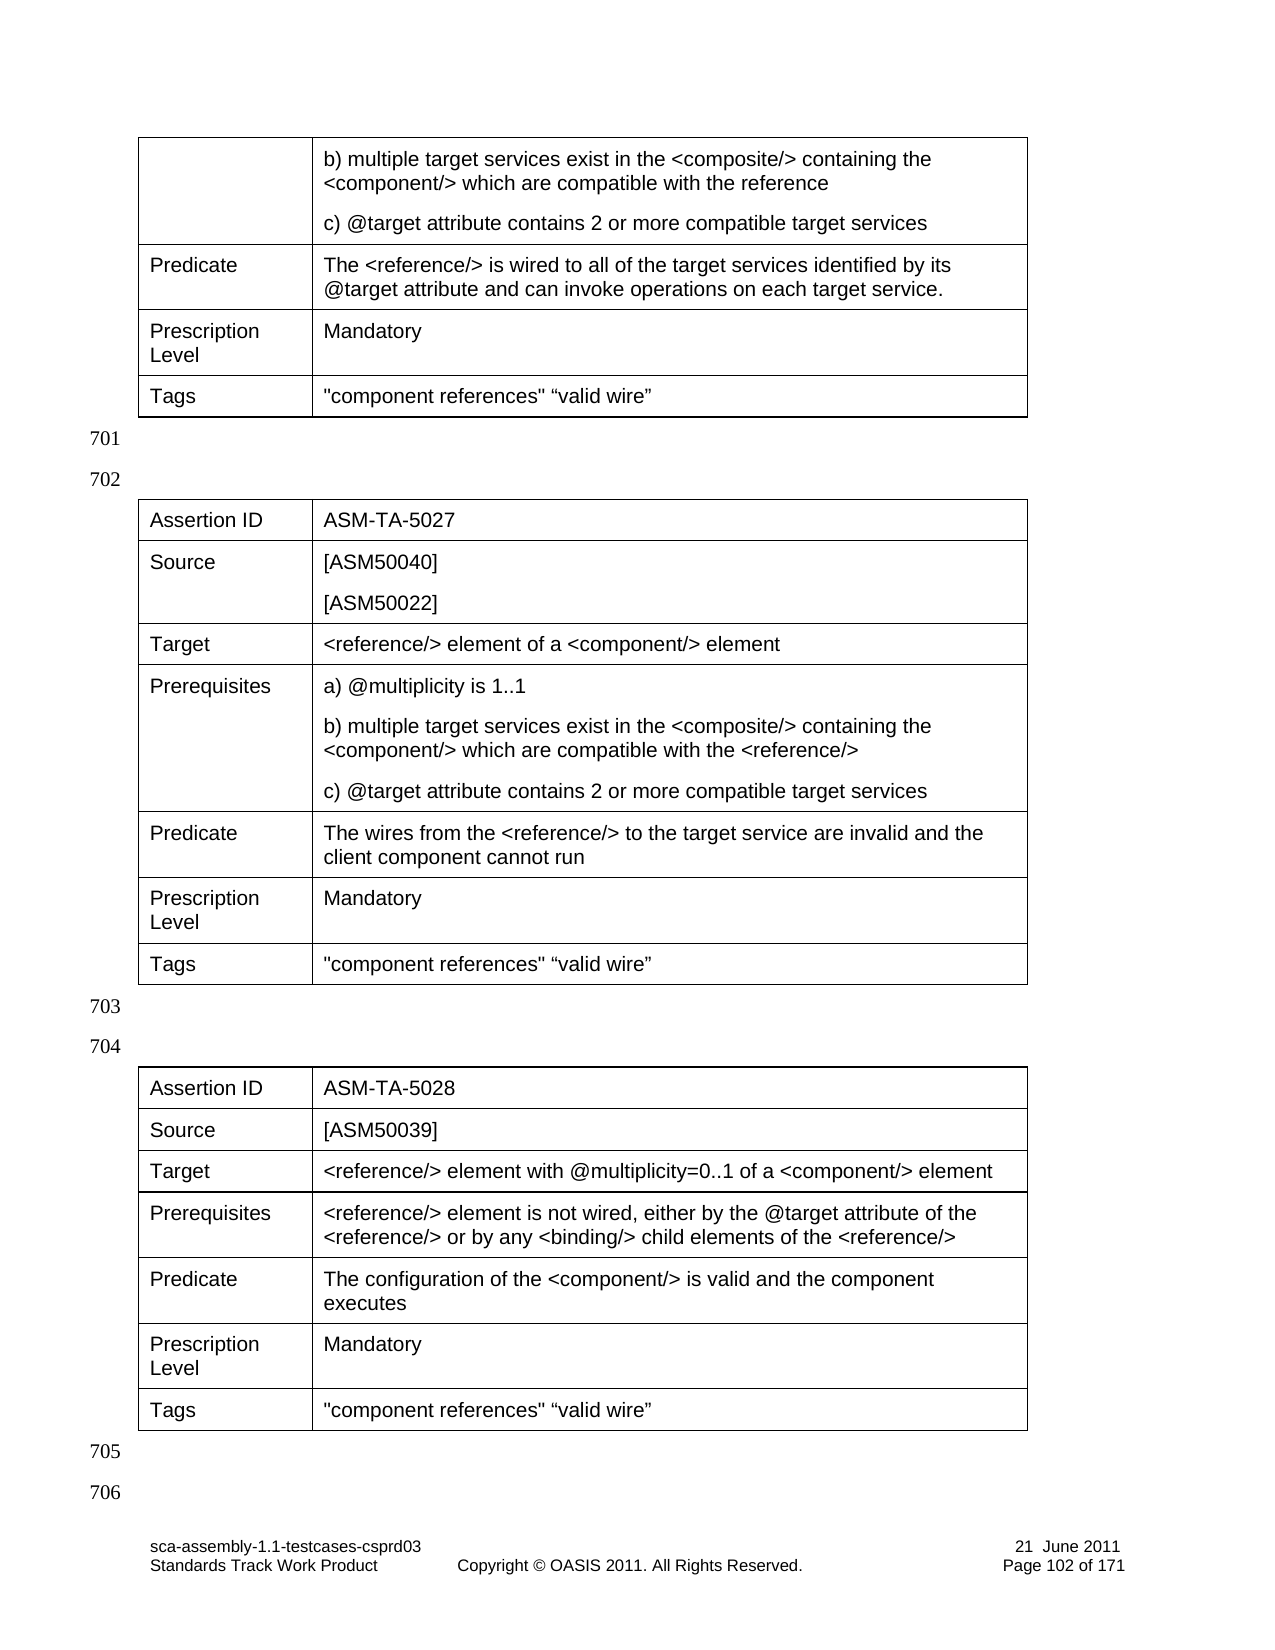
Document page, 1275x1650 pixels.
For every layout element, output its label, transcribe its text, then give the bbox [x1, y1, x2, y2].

table_cell Prescription Level [139, 1324, 312, 1388]
table_cell The configuration of the <component/> is valid and the component executes [313, 1258, 1027, 1323]
table_cell The <reference/> is wired to all of the target services identified by its @target attribute and can invoke operations on each target service. [313, 245, 1027, 309]
table_cell [ASM50040] [ASM50022] [313, 541, 1027, 623]
table_cell Predicate [139, 1258, 312, 1323]
table_cell <reference/> element with @multiplicity=0..1 of a <component/> element [313, 1151, 1027, 1191]
table_cell Source [139, 1109, 312, 1150]
table_cell Prerequisites [139, 665, 312, 811]
table_cell Prerequisites [139, 1193, 312, 1257]
table_cell <reference/> element of a <component/> element [313, 624, 1027, 664]
table_cell Source [139, 541, 312, 623]
table_cell b) multiple target services exist in the <composite/> containing the <component/> which are compatible with the reference c) @target attribute contains 2 or more compatible target services [313, 138, 1027, 243]
table_cell Prescription Level [139, 878, 312, 942]
table_cell [139, 138, 312, 243]
table_cell Prescription Level [139, 310, 312, 375]
table_header ASM-TA-5027 [313, 500, 1027, 540]
table_cell Mandatory [313, 1324, 1027, 1388]
table_cell Mandatory [313, 878, 1027, 942]
table_header Assertion ID [139, 500, 312, 540]
table_cell "component references" “valid wire” [313, 376, 1027, 416]
table_header Assertion ID [139, 1068, 312, 1108]
table_cell <reference/> element is not wired, either by the @target attribute of the <reference/> or by any <binding/> child elements of the <reference/> [313, 1193, 1027, 1257]
table_cell a) @multiplicity is 1..1 b) multiple target services exist in the <composite/> containing the <component/> which are compatible with the <reference/> c) @target attribute contains 2 or more compatible target services [313, 665, 1027, 811]
table_cell Tags [139, 944, 312, 984]
table_cell Predicate [139, 245, 312, 309]
table_header ASM-TA-5028 [313, 1068, 1027, 1108]
table_cell Target [139, 1151, 312, 1191]
table_cell "component references" “valid wire” [313, 944, 1027, 984]
table_cell Predicate [139, 812, 312, 877]
table_cell "component references" “valid wire” [313, 1389, 1027, 1430]
table_cell Mandatory [313, 310, 1027, 375]
table_cell The wires from the <reference/> to the target service are invalid and the client component cannot run [313, 812, 1027, 877]
table_cell [ASM50039] [313, 1109, 1027, 1150]
table_cell Tags [139, 376, 312, 416]
table_cell Target [139, 624, 312, 664]
table_cell Tags [139, 1389, 312, 1430]
